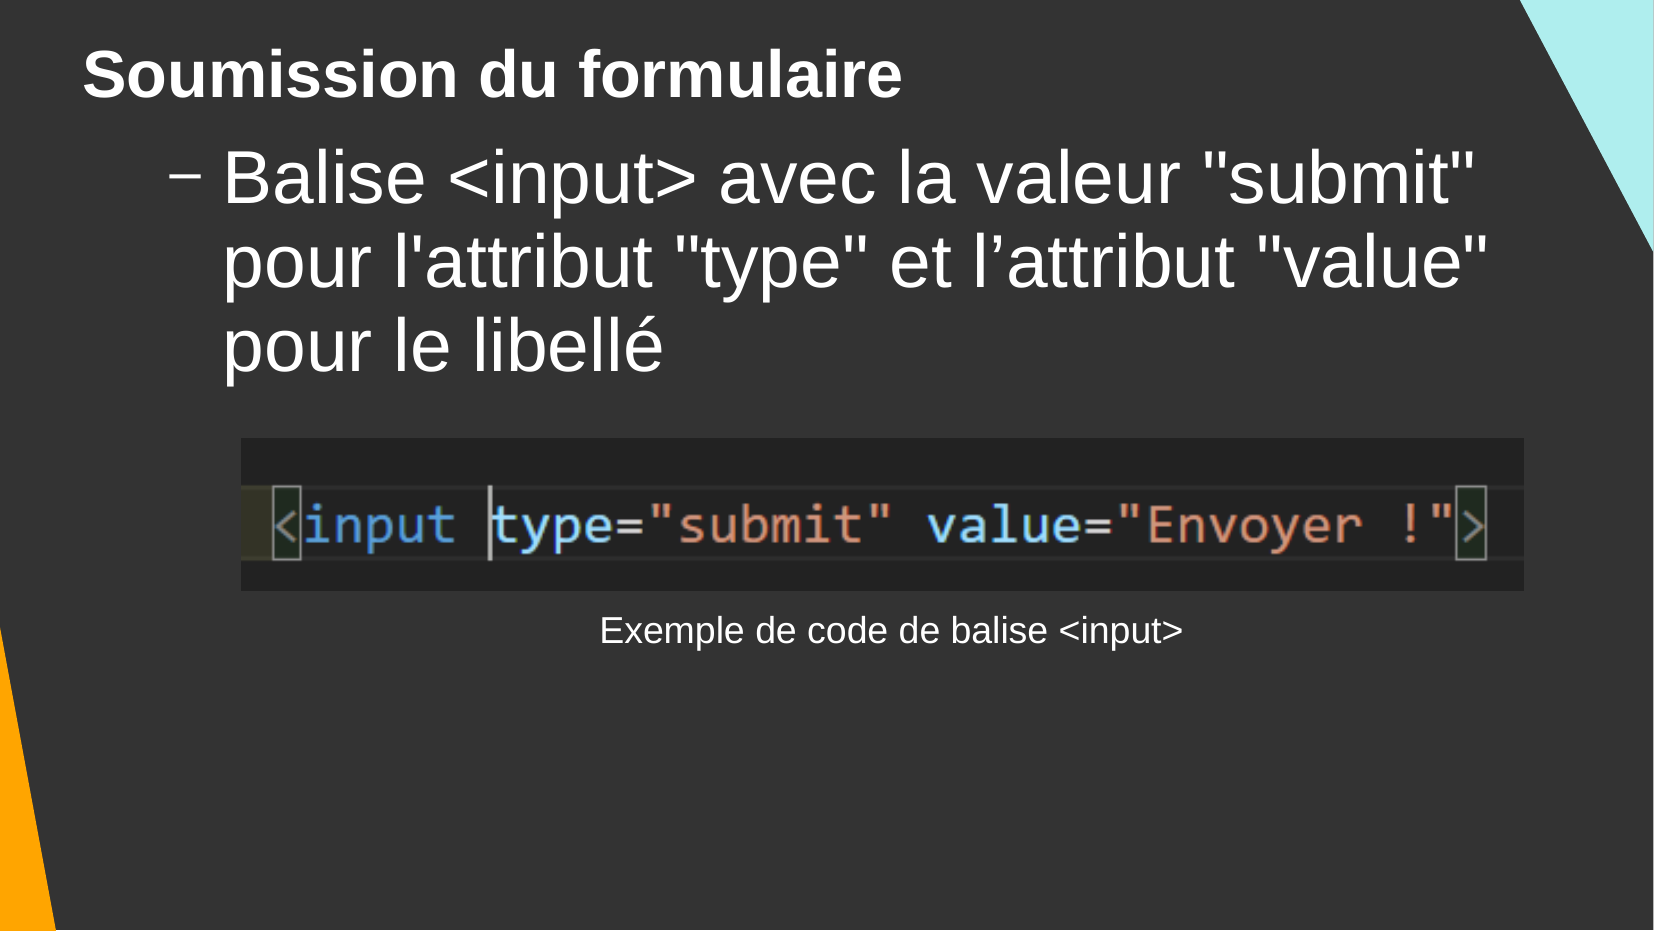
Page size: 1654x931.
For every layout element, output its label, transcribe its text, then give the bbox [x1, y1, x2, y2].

text_box [0, 627, 57, 931]
list Balise <input> avec la valeur "submit" pour l'attribut "type" et l’attribut "value" pour le libellé [80, 135, 1605, 414]
picture [241, 438, 1524, 591]
text_box [1519, 0, 1654, 254]
title Soumission du formulaire [82, 37, 1571, 114]
text_box Exemple de code de balise <input> [307, 602, 1477, 662]
